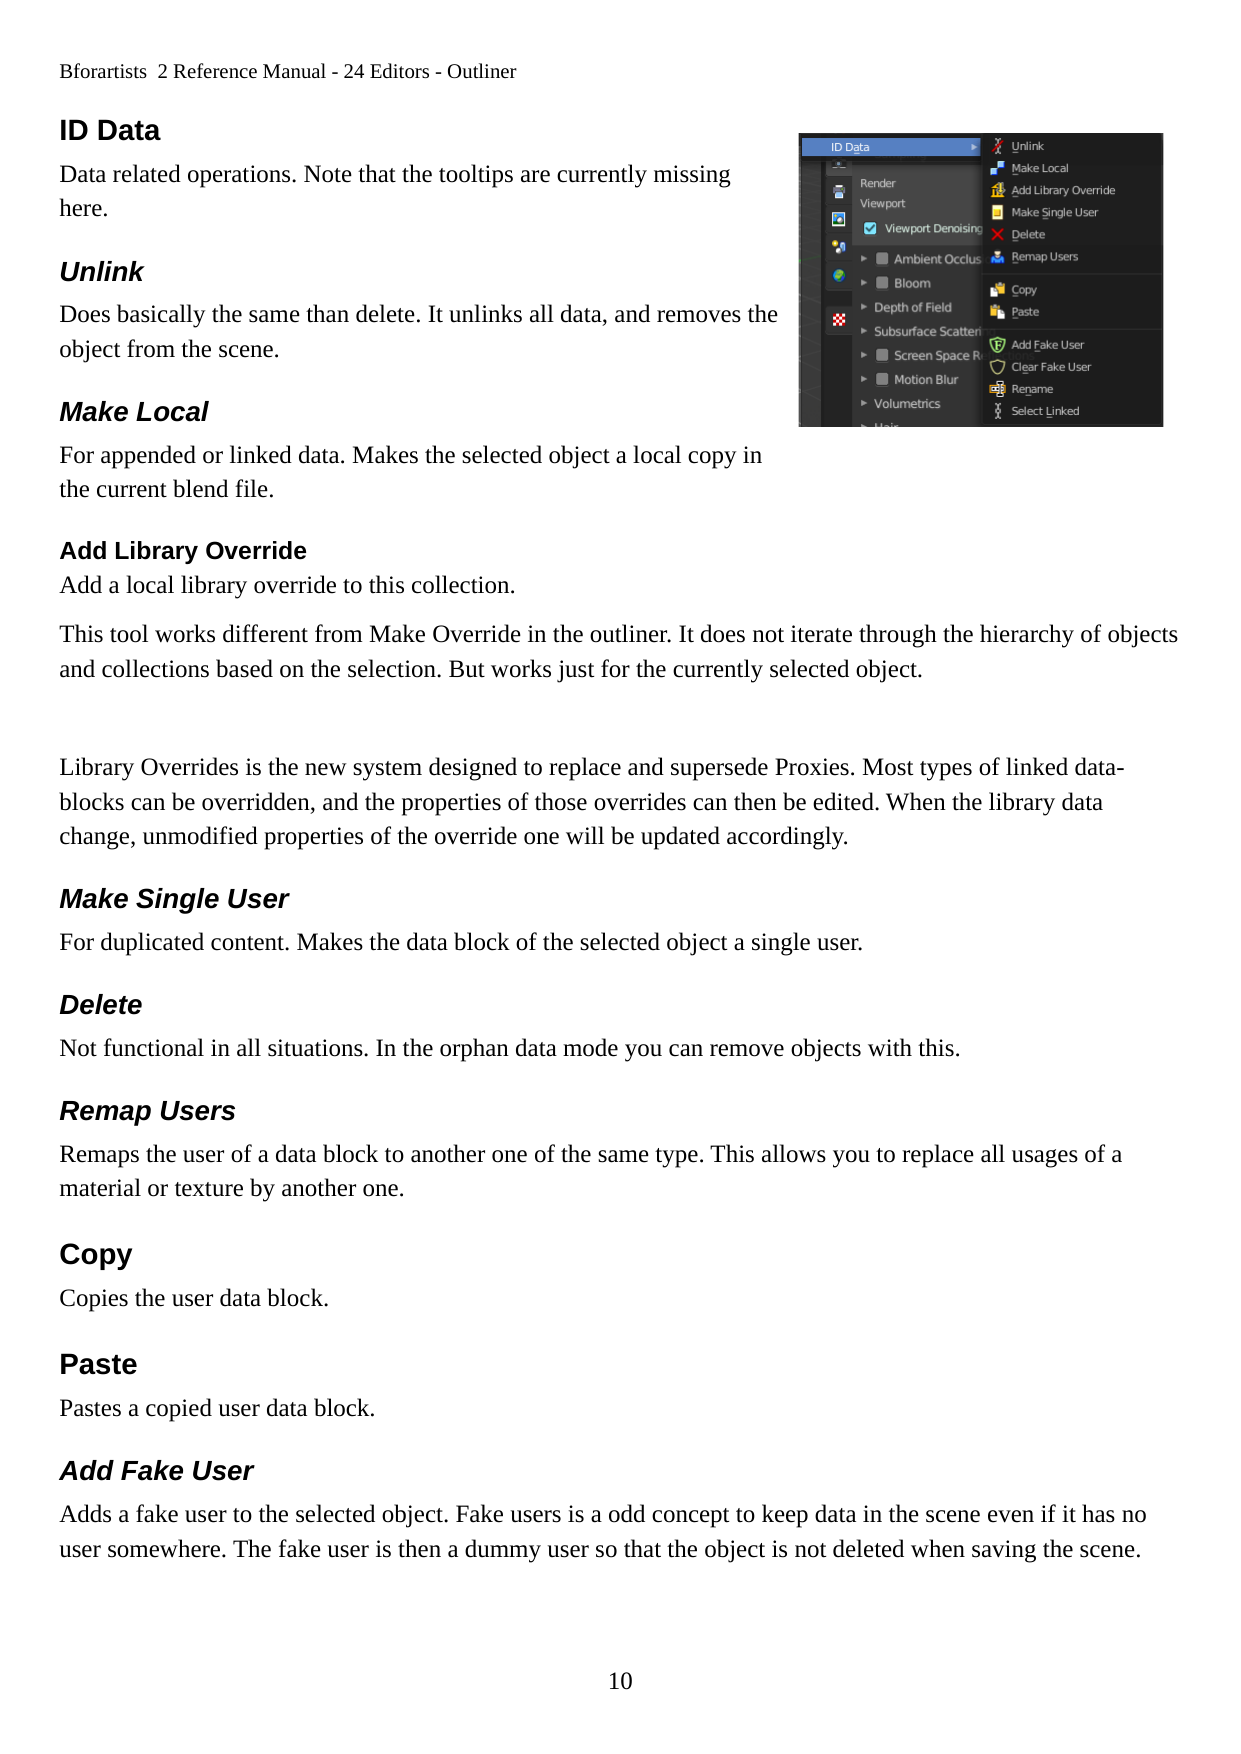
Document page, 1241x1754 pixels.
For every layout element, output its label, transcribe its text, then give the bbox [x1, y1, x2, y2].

subtitle [1164, 395, 1181, 427]
text Pastes a copied user data block. [59, 1393, 1181, 1422]
picture [798, 133, 1164, 427]
subtitle ID Data [59, 113, 1181, 146]
text Copies the user data block. [59, 1283, 1181, 1312]
text For duplicated content. Makes the data block of the selected object a single user. [59, 927, 1181, 956]
text Remaps the user of a data block to another one of the same type. This allows you to replace all usages of a material or texture by another one. [59, 1139, 1181, 1202]
subtitle [1164, 255, 1181, 287]
text Not functional in all situations. In the orphan data mode you can remove objects with this. [59, 1033, 1181, 1062]
subtitle Add Fake User [59, 1455, 1181, 1487]
subtitle Add Library Override [59, 536, 1181, 564]
subtitle Make Local [59, 395, 798, 427]
subtitle Paste [59, 1347, 1181, 1381]
text This tool works different from Make Override in the outliner. It does not iterate through the hierarchy of objects and collections based on the selection. But works just for the currently selected object. [59, 619, 1181, 683]
text Adds a fake user to the selected object. Fake users is a odd concept to keep data in the scene even if it has no user somewhere. The fake user is then a dummy user so that the object is not deleted when saving the scene. [59, 1499, 1181, 1562]
subtitle Copy [59, 1237, 1181, 1271]
text Add a local library override to this collection. [59, 571, 1181, 599]
subtitle Make Single User [59, 883, 1181, 914]
subtitle Delete [59, 989, 1181, 1021]
subtitle Unlink [59, 255, 798, 287]
text Data related operations. Note that the tooltips are currently missing here. [59, 159, 798, 222]
text For appended or linked data. Makes the selected object a local copy in the current blend file. [59, 440, 1181, 503]
subtitle Remap Users [59, 1094, 1181, 1126]
text Does basically the same than delete. It unlinks all data, and removes the object from the scene. [59, 299, 798, 362]
text Library Overrides is the new system designed to replace and supersede Proxies. Most types of linked data-blocks can be overridden, and the properties of those overrides can then be edited. When the library data change, unmodified properties of the override one will be updated accordingly. [59, 752, 1181, 850]
